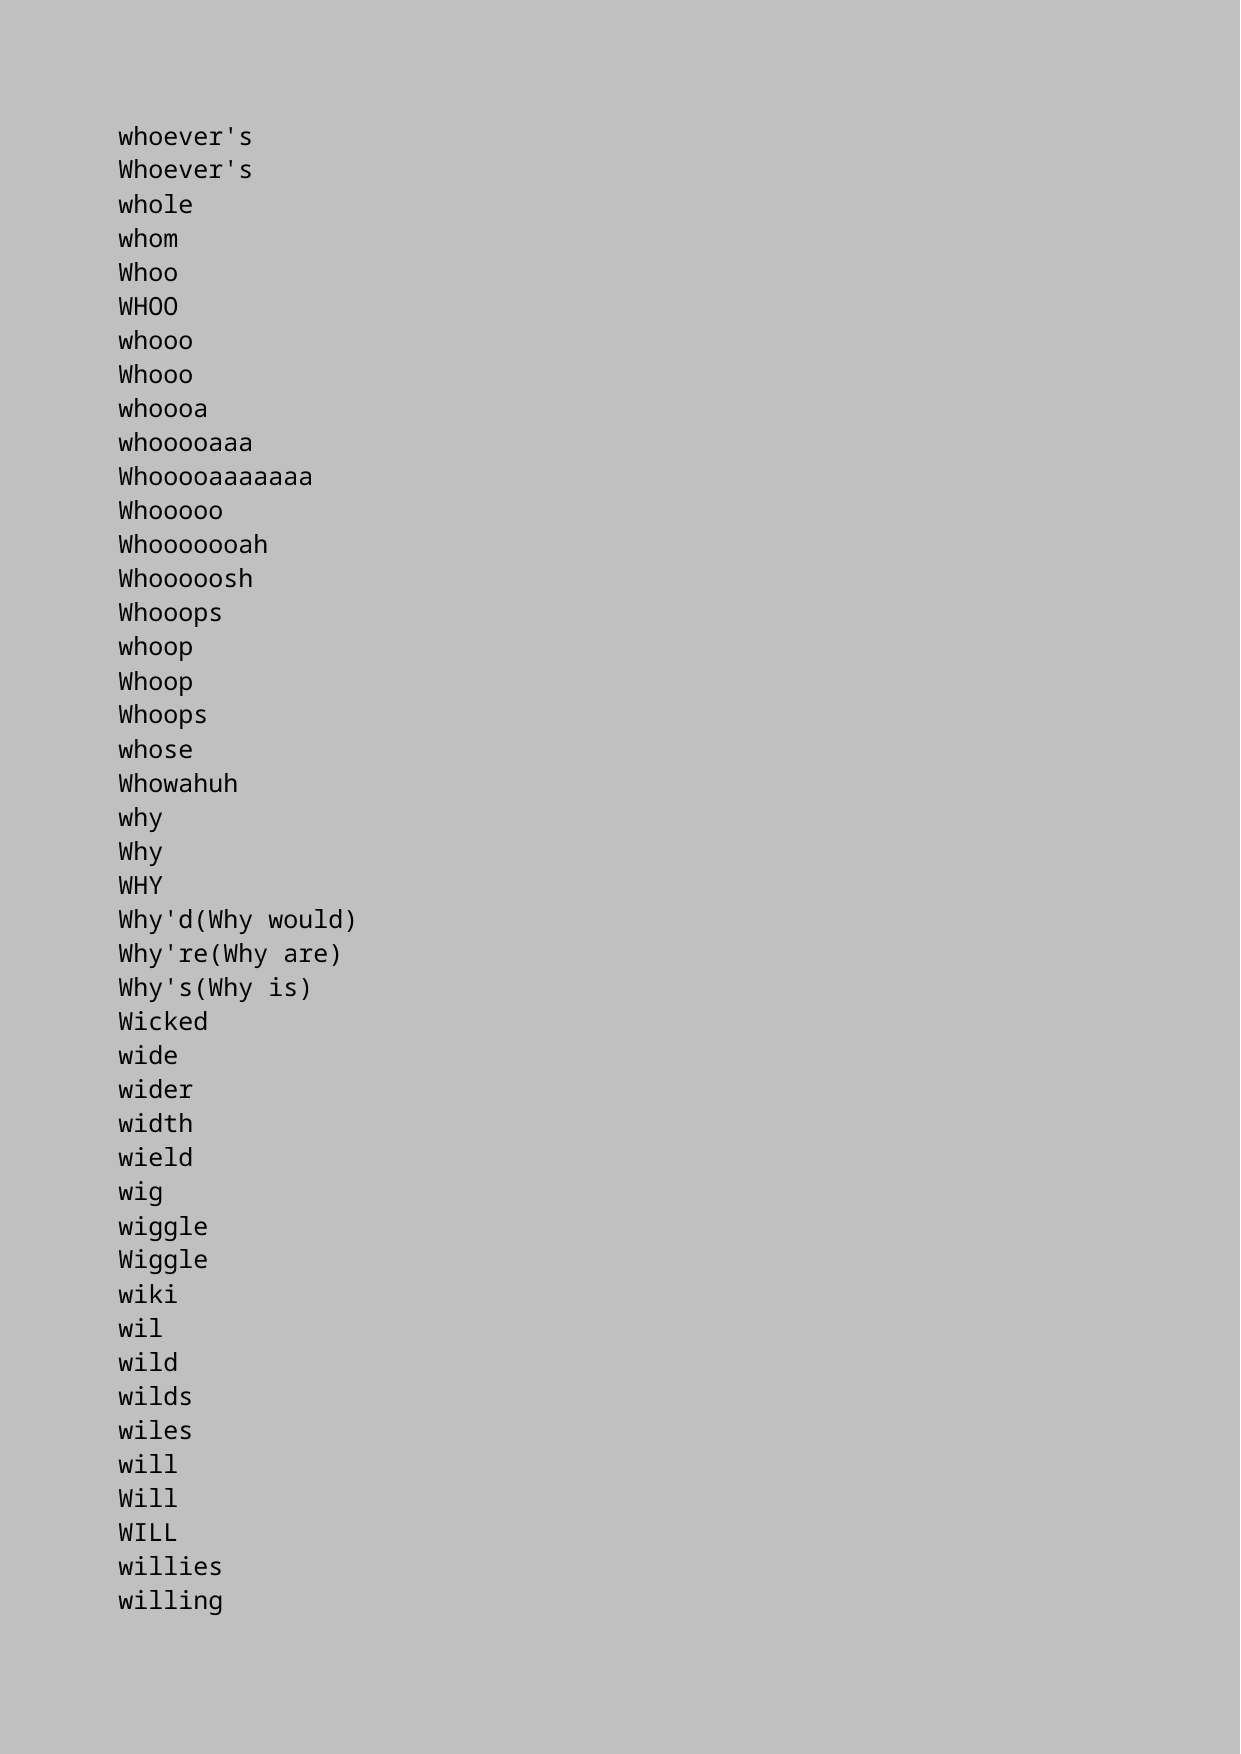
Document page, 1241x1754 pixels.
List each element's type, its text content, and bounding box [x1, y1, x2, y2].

text will [118, 1447, 1122, 1481]
text wide [118, 1038, 1122, 1072]
text wig [118, 1174, 1122, 1208]
text whooooaaa [118, 425, 1122, 459]
text willing [118, 1583, 1122, 1617]
text WILL [118, 1515, 1122, 1549]
text Whowahuh [118, 765, 1122, 799]
text Whoo [118, 254, 1122, 288]
text why [118, 799, 1122, 833]
text Why [118, 833, 1122, 867]
text wider [118, 1072, 1122, 1106]
text WHOO [118, 288, 1122, 322]
text Will [118, 1481, 1122, 1515]
text width [118, 1106, 1122, 1140]
text wiles [118, 1412, 1122, 1447]
text willies [118, 1549, 1122, 1583]
text Whoops [118, 697, 1122, 731]
text whoooa [118, 391, 1122, 425]
text wilds [118, 1378, 1122, 1412]
text wild [118, 1344, 1122, 1378]
text whoever's [118, 118, 1122, 152]
text whoop [118, 629, 1122, 663]
text Whoever's [118, 152, 1122, 186]
text WHY [118, 867, 1122, 902]
text whole [118, 186, 1122, 220]
text Whooooooah [118, 527, 1122, 561]
text wiggle [118, 1208, 1122, 1242]
text Whoop [118, 663, 1122, 697]
text Whooo [118, 357, 1122, 391]
text Wicked [118, 1004, 1122, 1038]
text Why's(Why is) [118, 970, 1122, 1004]
text wiki [118, 1276, 1122, 1310]
text Whooooaaaaaaa [118, 459, 1122, 493]
text Whooooo [118, 493, 1122, 527]
text wield [118, 1140, 1122, 1174]
text Why'd(Why would) [118, 902, 1122, 936]
text whom [118, 220, 1122, 254]
text whose [118, 731, 1122, 765]
text Why're(Why are) [118, 936, 1122, 970]
text Whooops [118, 595, 1122, 629]
text Whooooosh [118, 561, 1122, 595]
text wil [118, 1310, 1122, 1344]
text Wiggle [118, 1242, 1122, 1276]
text whooo [118, 322, 1122, 357]
